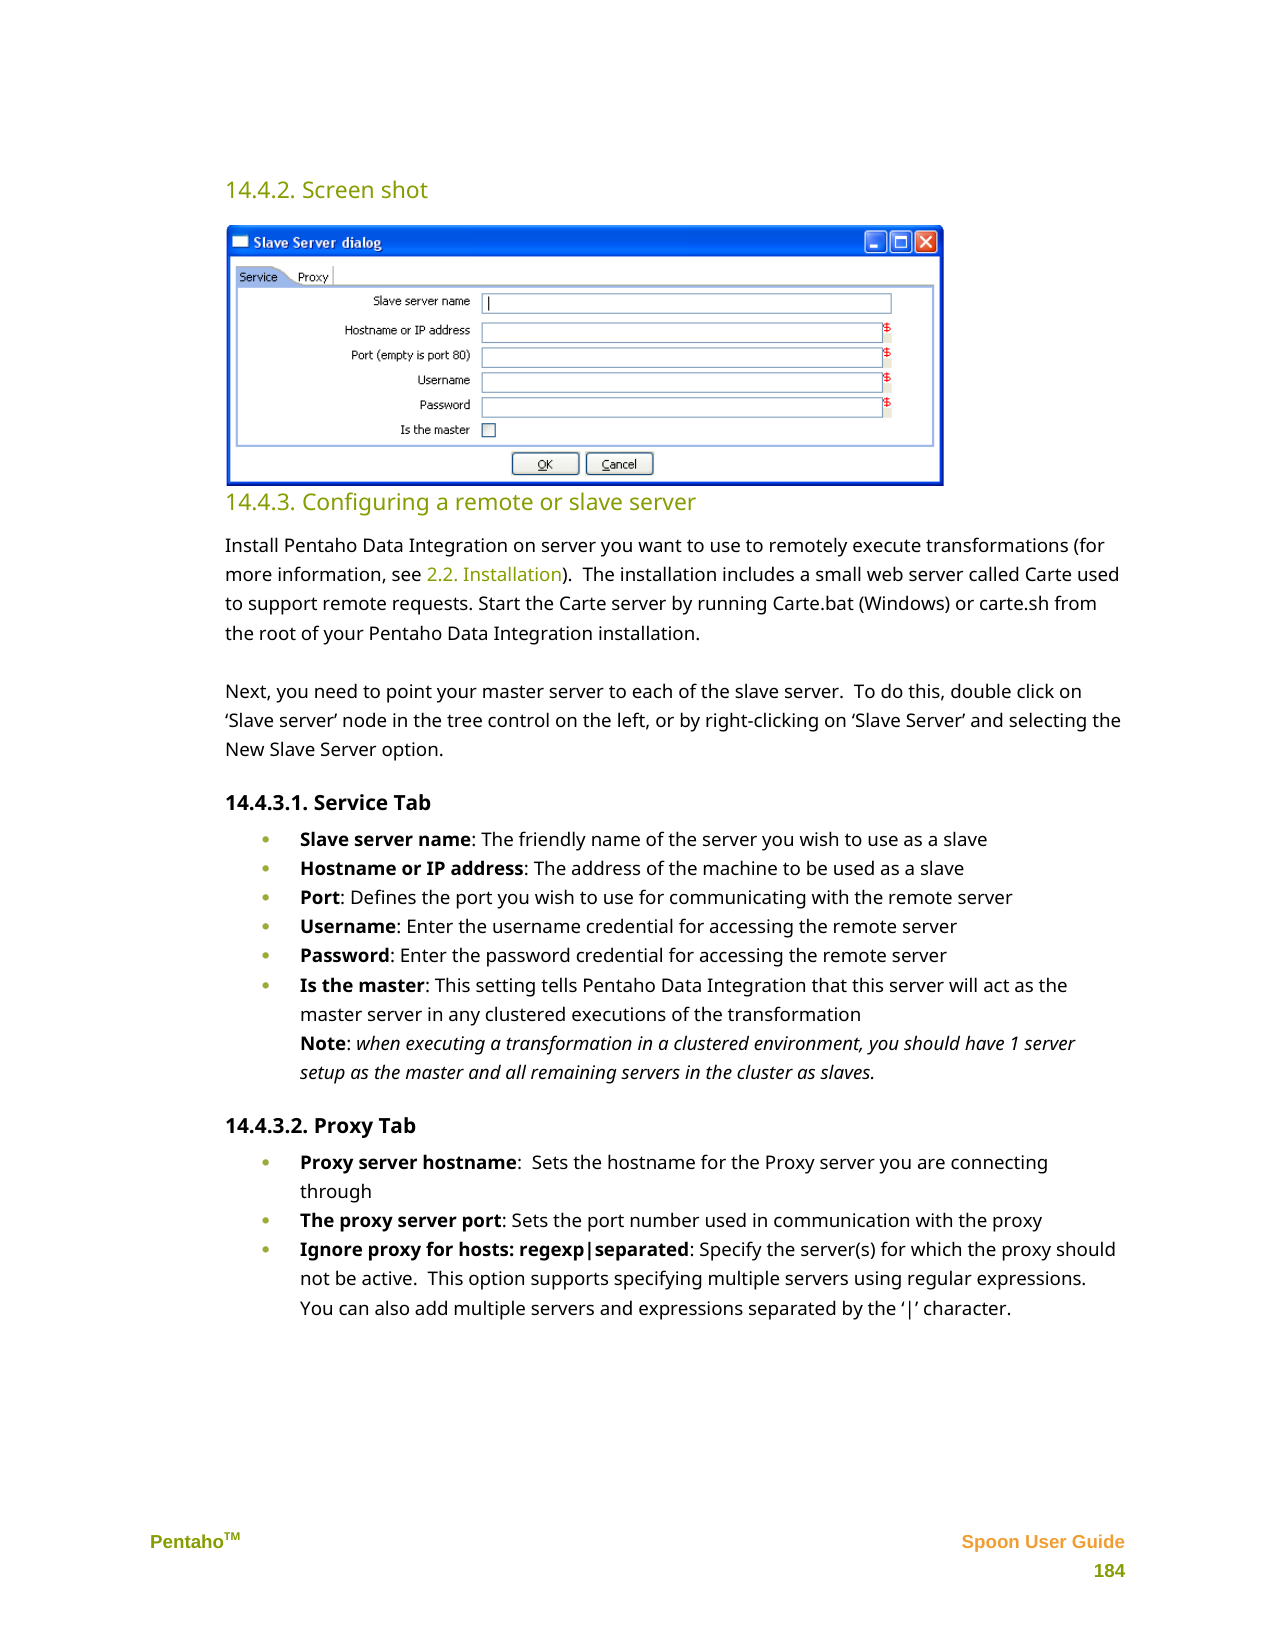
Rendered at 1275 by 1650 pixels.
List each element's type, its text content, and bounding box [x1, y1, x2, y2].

list Slave server name: The friendly name of the server you wish to use as a slave [262, 823, 1125, 852]
list Password: Enter the password credential for accessing the remote server [262, 939, 1125, 969]
subtitle 14.4.3. Configuring a remote or slave server [225, 486, 1125, 517]
picture [226, 225, 944, 486]
text Install Pentaho Data Integration on server you want to use to remotely execute transformations (for more information, see 2.2. Installation). The installation includes a small web server called Carte used to support remote requests. Start the Carte server by running Carte.bat (Windows) or carte.sh from the root of your Pentaho Data Integration installation. [225, 529, 1125, 646]
list Username: Enter the username credential for accessing the remote server [262, 910, 1125, 939]
list Ignore proxy for hosts: regexp|separated: Specify the server(s) for which the proxy should not be active. This option supports specifying multiple servers using regular expressions. You can also add multiple servers and expressions separated by the ‘|’ character. [262, 1233, 1125, 1321]
list Hostname or IP address: The address of the machine to be used as a slave [262, 852, 1125, 881]
text Note: when executing a transformation in a clustered environment, you should have 1 server setup as the master and all remaining servers in the cluster as slaves. [300, 1027, 1125, 1085]
subtitle 14.4.2. Screen shot [225, 175, 1125, 204]
list Proxy server hostname: Sets the hostname for the Proxy server you are connecting through [262, 1146, 1125, 1204]
subtitle 14.4.3.1. Service Tab [225, 787, 1125, 817]
subtitle 14.4.3.2. Proxy Tab [225, 1110, 1125, 1139]
list Port: Defines the port you wish to use for communicating with the remote server [262, 881, 1125, 910]
list Is the master: This setting tells Pentaho Data Integration that this server will act as the master server in any clustered executions of the transformation [262, 969, 1125, 1027]
text Next, you need to point your master server to each of the slave server. To do this, double click on ‘Slave server’ node in the tree control on the left, or by right-clicking on ‘Slave Server’ and selecting the New Slave Server option. [225, 675, 1125, 762]
list The proxy server port: Sets the port number used in communication with the proxy [262, 1204, 1125, 1233]
